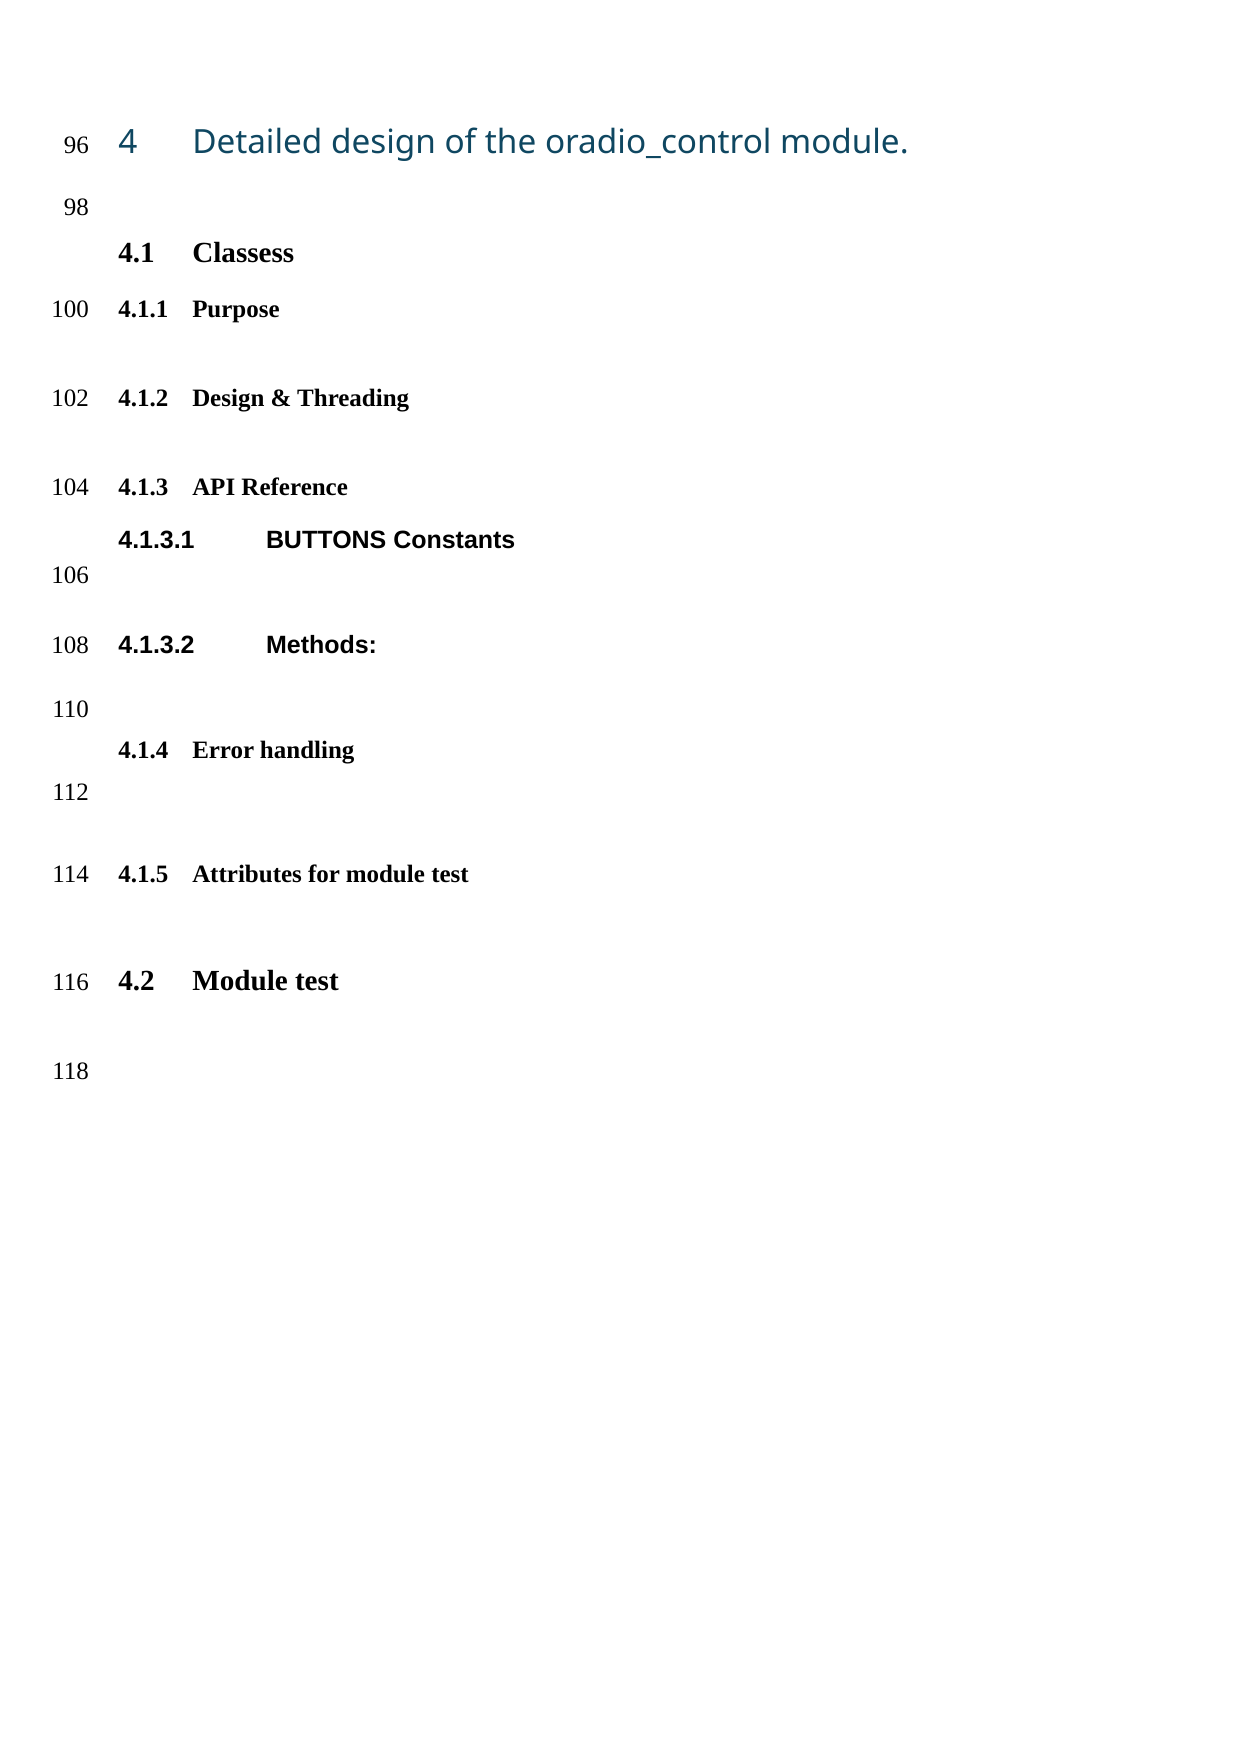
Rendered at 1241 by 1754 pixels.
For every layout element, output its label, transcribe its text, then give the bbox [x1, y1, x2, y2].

subtitle Module test [118, 963, 1122, 996]
subtitle BUTTONS Constants [118, 525, 1122, 554]
subtitle Purpose [118, 294, 1122, 323]
subtitle Detailed design of the oradio_control module. [118, 118, 1122, 163]
subtitle Methods: [118, 630, 1122, 659]
subtitle Classess [118, 236, 1122, 269]
subtitle API Reference [118, 472, 1122, 500]
subtitle Attributes for module test [118, 859, 1122, 888]
subtitle Design & Threading [118, 383, 1122, 412]
subtitle Error handling [118, 735, 1122, 764]
